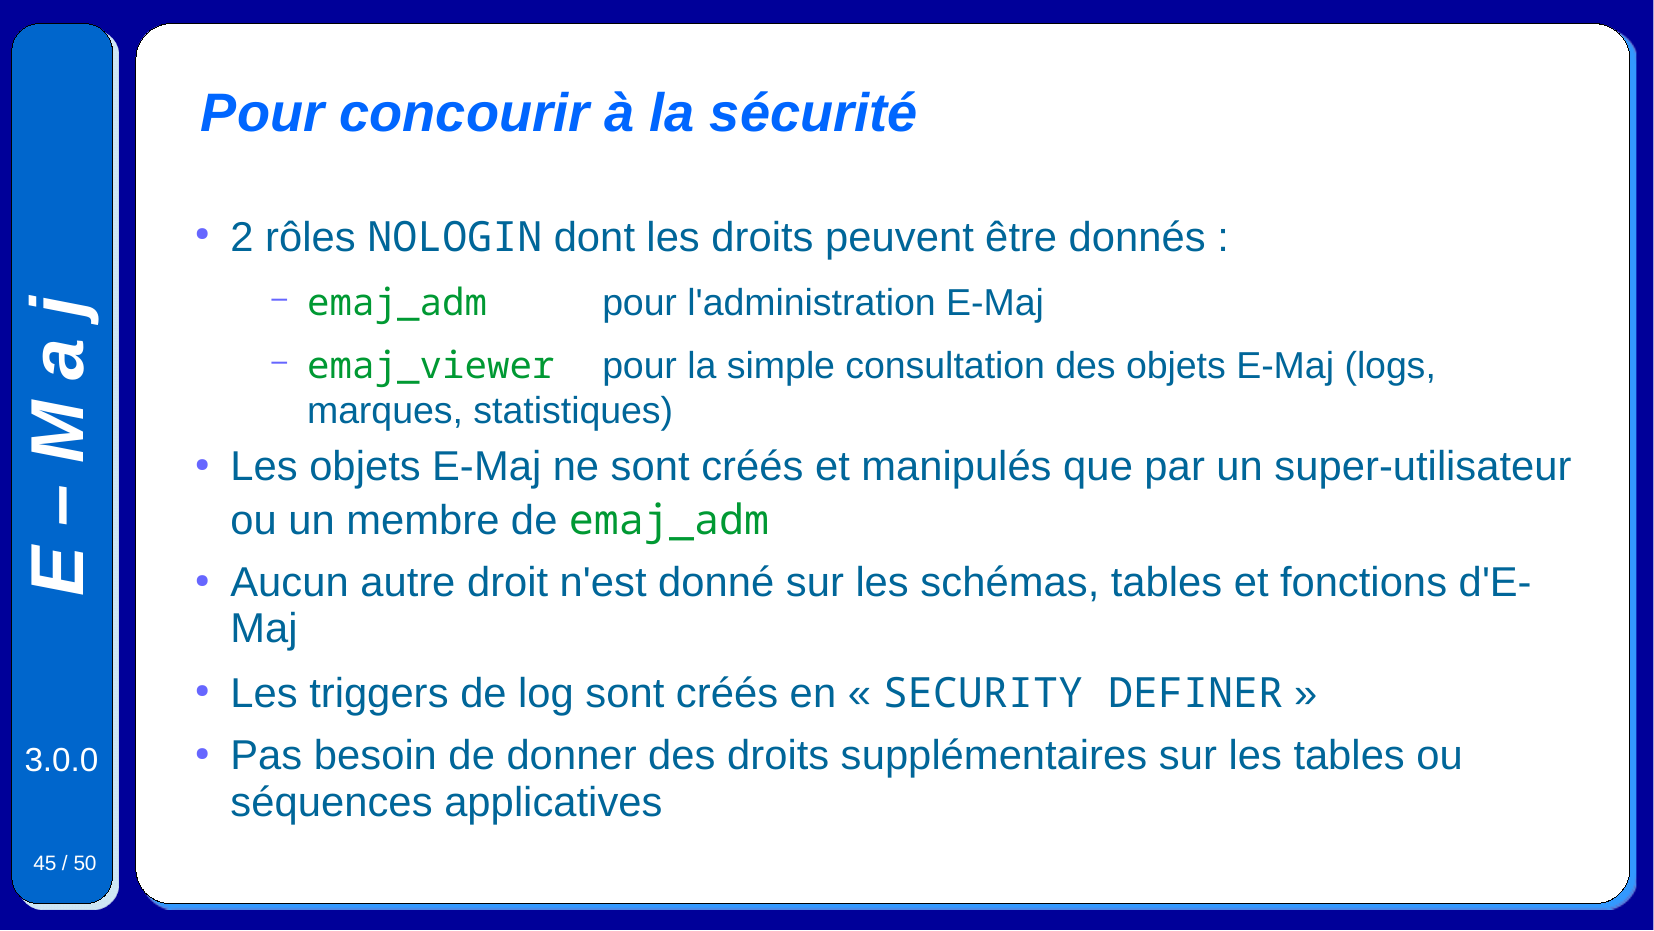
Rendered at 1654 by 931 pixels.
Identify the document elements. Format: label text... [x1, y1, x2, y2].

title Pour concourir à la sécurité [200, 34, 1575, 191]
list 2 rôles NOLOGIN dont les droits peuvent être donnés : emaj_adm pour l'administration E-Maj emaj_viewer pour la simple consultation des objets E-Maj (logs, marques, statistiques) Les objets E-Maj ne sont créés et manipulés que par un super-utilisateur ou un membre de emaj_adm Aucun autre droit n'est donné sur les schémas, tables et fonctions d'E-Maj Les triggers de log sont créés en « SECURITY DEFINER » Pas besoin de donner des droits supplémentaires sur les tables ou séquences applicatives [177, 206, 1587, 827]
